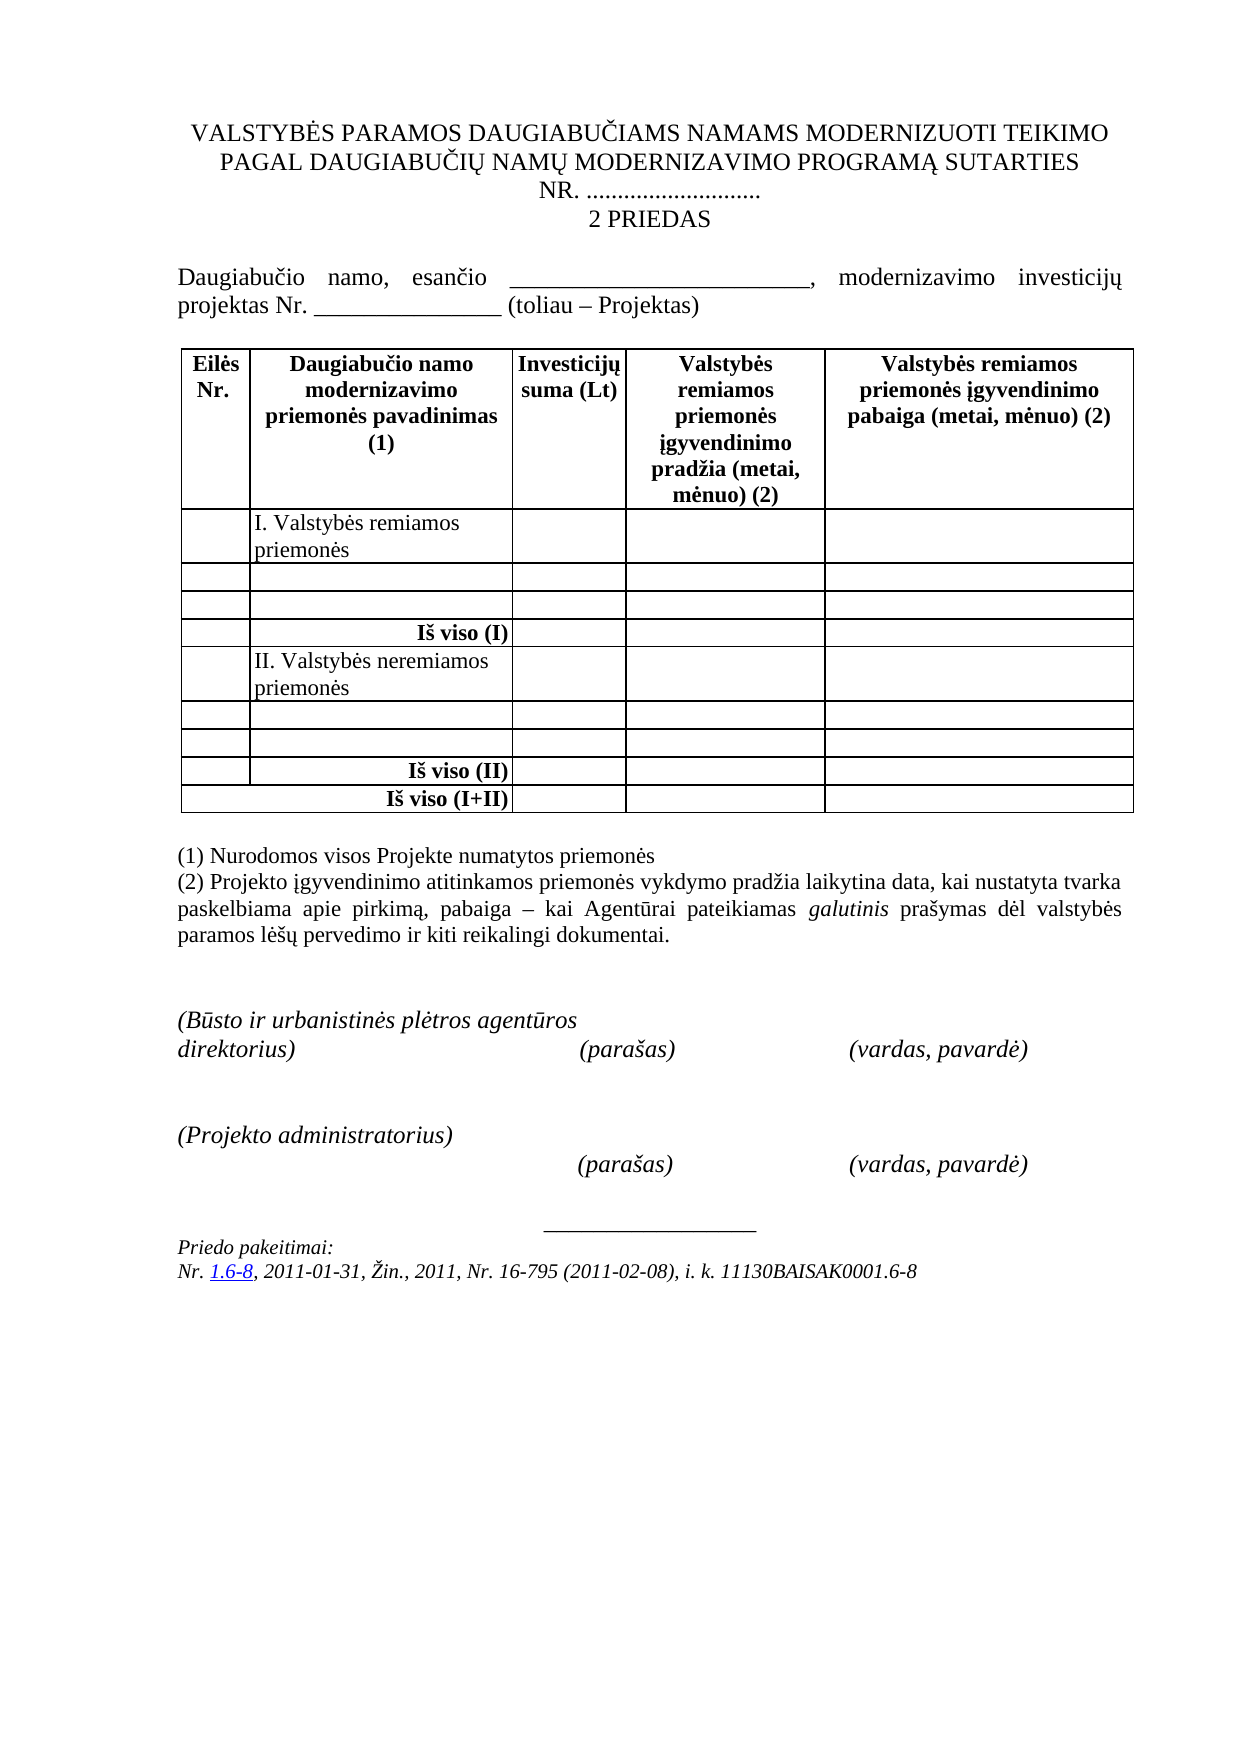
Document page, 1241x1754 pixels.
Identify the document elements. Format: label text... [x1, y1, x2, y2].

table_cell [826, 620, 1133, 646]
text (1) Nurodomos visos Projekte numatytos priemonės [177, 842, 1122, 868]
text Nr. 1.6-8, 2011-01-31, Žin., 2011, Nr. 16-795 (2011-02-08), i. k. 11130BAISAK0001.6-8 [177, 1259, 1122, 1283]
table_header Daugiabučio namo modernizavimo priemonės pavadinimas (1) [251, 350, 512, 508]
table_cell [182, 647, 249, 700]
table_cell [513, 758, 625, 784]
table_cell [251, 564, 512, 590]
table_cell [826, 702, 1133, 728]
text Priedo pakeitimai: [177, 1235, 1122, 1259]
table_cell Iš viso (II) [251, 758, 512, 784]
table_cell [182, 702, 249, 728]
table_header Valstybės remiamos priemonės įgyvendinimo pradžia (metai, mėnuo) (2) [627, 350, 824, 508]
text (2) Projekto įgyvendinimo atitinkamos priemonės vykdymo pradžia laikytina data, kai nustatyta tvarka paskelbiama apie pirkimą, pabaiga – kai Agentūrai pateikiamas galutinis prašymas dėl valstybės paramos lėšų pervedimo ir kiti reikalingi dokumentai. [177, 868, 1122, 947]
table_cell [826, 786, 1133, 812]
table_cell [182, 510, 249, 562]
text (Būsto ir urbanistinės plėtros agentūros [177, 1005, 1122, 1034]
text _________________ [177, 1206, 1122, 1235]
table_cell [826, 510, 1133, 562]
table_cell [513, 647, 625, 700]
table_cell I. Valstybės remiamos priemonės [251, 510, 512, 562]
table_header Investicijų suma (Lt) [513, 350, 625, 508]
table_cell [627, 730, 824, 756]
table_cell [627, 510, 824, 562]
table_cell Iš viso (I+II) [182, 786, 512, 812]
text NR. ............................ [177, 176, 1122, 204]
text Daugiabučio namo, esančio ________________________, modernizavimo investicijų projektas Nr. _______________ (toliau – Projektas) [177, 262, 1122, 319]
table_cell [826, 730, 1133, 756]
table_cell [182, 758, 249, 784]
table_cell [251, 702, 512, 728]
text (parašas) (vardas, pavardė) [577, 1149, 1122, 1177]
table_header Eilės Nr. [182, 350, 249, 508]
table_cell [182, 620, 249, 646]
table_cell [513, 620, 625, 646]
table_cell [826, 758, 1133, 784]
table_cell [627, 592, 824, 618]
table_cell [627, 647, 824, 700]
table_cell [513, 510, 625, 562]
table_cell II. Valstybės neremiamos priemonės [251, 647, 512, 700]
table_cell [513, 702, 625, 728]
text 2 PRIEDAS [177, 204, 1122, 233]
table_cell [627, 758, 824, 784]
table_cell [251, 730, 512, 756]
table_cell [513, 564, 625, 590]
table_cell [627, 564, 824, 590]
table_cell [182, 592, 249, 618]
table_cell [251, 592, 512, 618]
table_cell [826, 564, 1133, 590]
table_cell [182, 564, 249, 590]
table_cell [826, 647, 1133, 700]
text direktorius) (parašas) (vardas, pavardė) [177, 1034, 1122, 1062]
table_cell [513, 786, 625, 812]
table_cell [513, 592, 625, 618]
table_cell [513, 730, 625, 756]
table_header Valstybės remiamos priemonės įgyvendinimo pabaiga (metai, mėnuo) (2) [826, 350, 1133, 508]
table_cell [627, 620, 824, 646]
table_cell [627, 786, 824, 812]
table_cell [826, 592, 1133, 618]
table_cell Iš viso (I) [251, 620, 512, 646]
table_cell [627, 702, 824, 728]
table_cell [182, 730, 249, 756]
text VALSTYBĖS PARAMOS DAUGIABUČIAMS NAMAMS MODERNIZUOTI TEIKIMO PAGAL DAUGIABUČIŲ NAMŲ MODERNIZAVIMO PROGRAMĄ SUTARTIES [177, 118, 1122, 176]
text (Projekto administratorius) [177, 1120, 1122, 1149]
